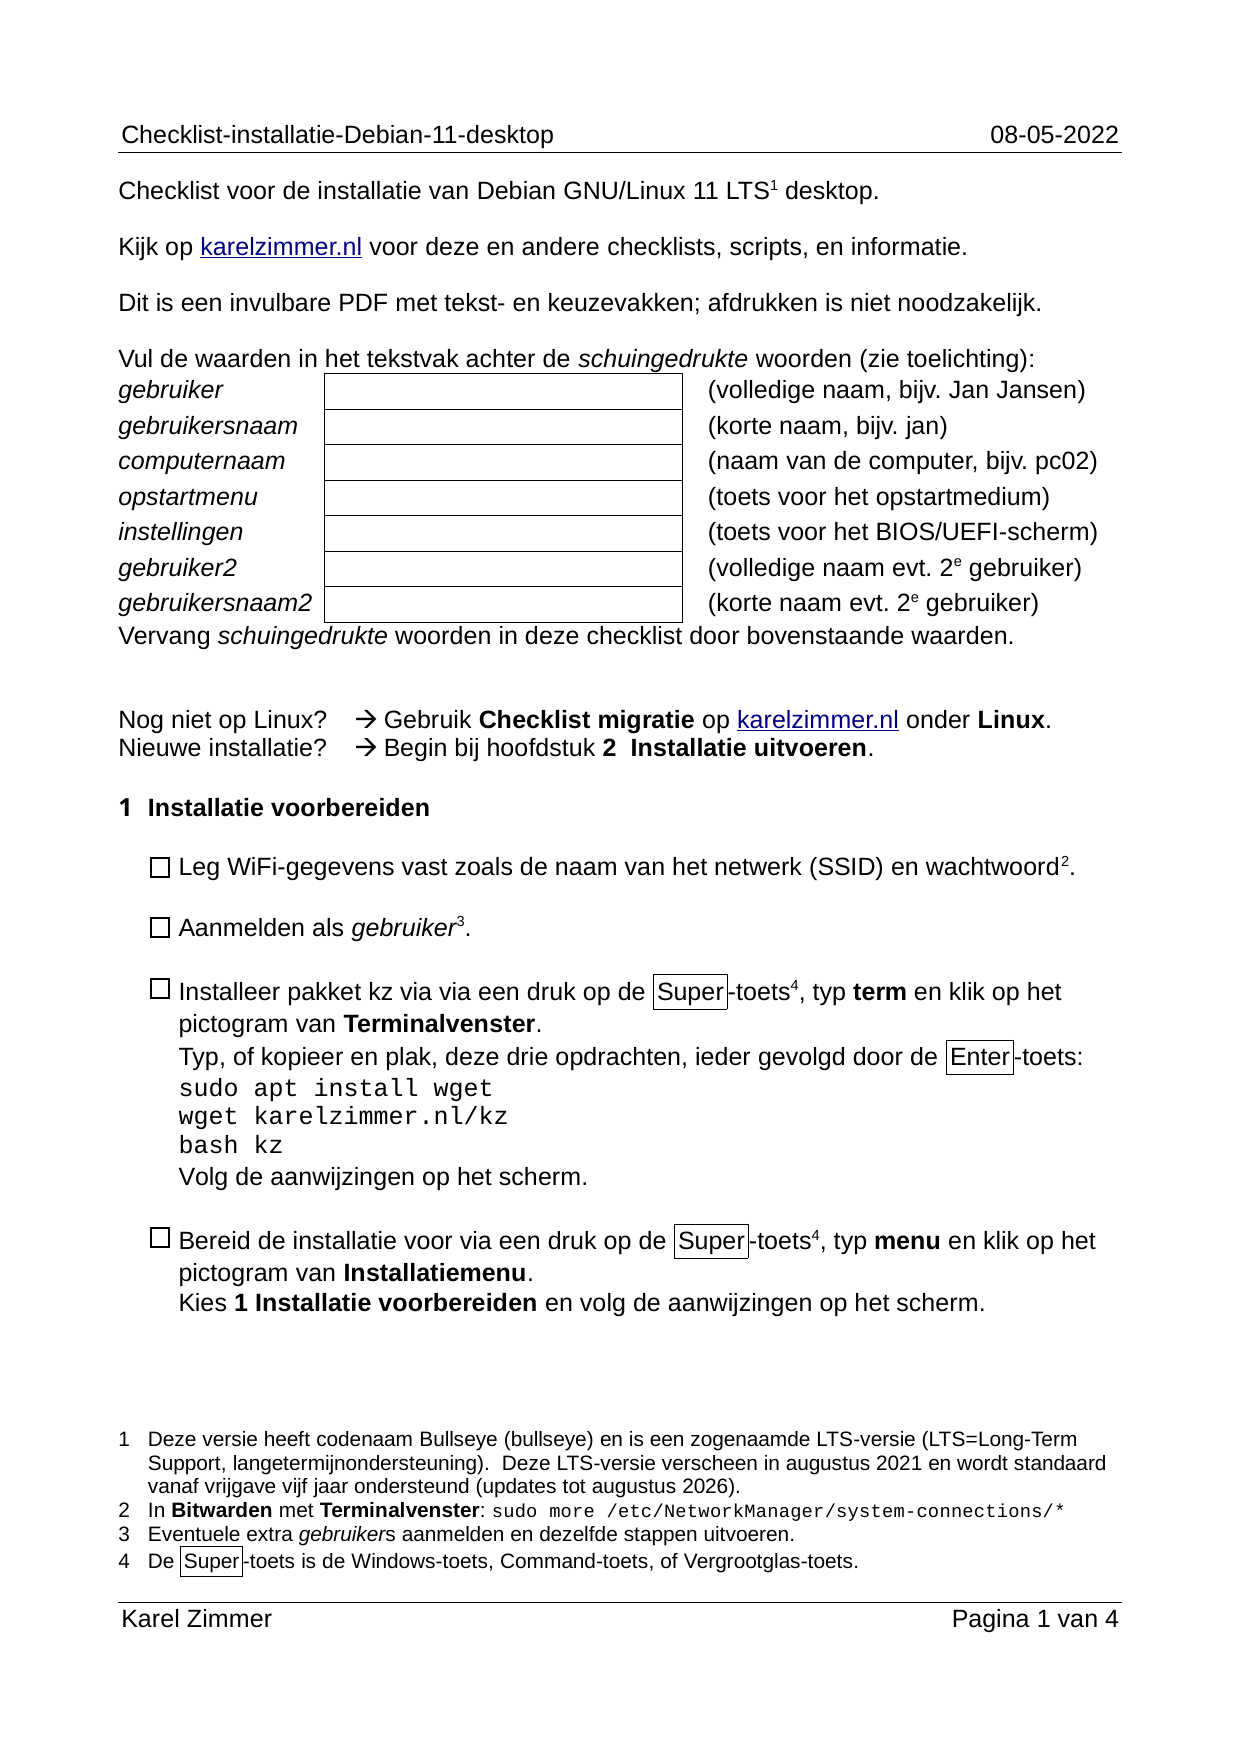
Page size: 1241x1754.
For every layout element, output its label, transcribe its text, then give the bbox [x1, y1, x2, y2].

table_cell Volg de aanwijzingen op het scherm. [177, 1162, 1120, 1192]
text Nieuwe installatie?  Begin bij hoofdstuk 2 Installatie uitvoeren. [118, 734, 1122, 762]
text (naam van de computer, bijv. pc02) [683, 444, 1122, 480]
table_cell [141, 1222, 177, 1288]
text Nog niet op Linux?  Gebruik Checklist migratie op karelzimmer.nl onder Linux. [118, 706, 1122, 734]
table_cell [141, 1162, 177, 1192]
list Installatie voorbereiden [118, 790, 1122, 824]
table_cell [177, 882, 1120, 913]
table_cell [141, 882, 177, 913]
table_cell Bereid de installatie voor via een druk op de Super-toets4, typ menu en klik op het pictogram van Installatiemenu. [177, 1222, 1120, 1288]
table_cell [177, 943, 1120, 973]
table_cell Kies 1 Installatie voorbereiden en volg de aanwijzingen op het scherm. [177, 1288, 1120, 1318]
text Vervang schuingedrukte woorden in deze checklist door bovenstaande waarden. [118, 622, 1122, 650]
table_cell [141, 973, 177, 1039]
table_cell [141, 1288, 177, 1318]
table_header Leg WiFi-gegevens vast zoals de naam van het netwerk (SSID) en wachtwoord. [177, 852, 1120, 882]
table_cell [141, 913, 177, 943]
text instellingen [118, 515, 324, 551]
table_header [141, 852, 177, 882]
table_cell Aanmelden als gebruiker. [177, 913, 1120, 943]
table_cell Typ, of kopieer en plak, deze drie opdrachten, ieder gevolgd door de Enter-toets: sudo apt install wget wget karelzimmer.nl/kz bash kz [177, 1039, 1120, 1162]
text gebruiker [118, 373, 324, 409]
table_cell [141, 1192, 177, 1222]
table_cell Installeer pakket kz via via een druk op de Super-toets, typ term en klik op het pictogram van Terminalvenster. [177, 973, 1120, 1039]
table_cell [177, 1192, 1120, 1222]
text Checklist voor de installatie van Debian GNU/Linux 11 LTS desktop. [118, 177, 1122, 205]
text gebruiker2 [118, 551, 324, 586]
text gebruikersnaam2 [118, 586, 324, 622]
text Kijk op karelzimmer.nl voor deze en andere checklists, scripts, en informatie. [118, 233, 1122, 261]
table_cell [141, 943, 177, 973]
text Dit is een invulbare PDF met tekst- en keuzevakken; afdrukken is niet noodzakelijk. [118, 289, 1122, 317]
text Deze versie heeft codenaam Bullseye (bullseye) en is een zogenaamde LTS-versie (LTS=Long-Term Support, langetermijnondersteuning). Deze LTS-versie verscheen in augustus 2021 en wordt standaard vanaf vrijgave vijf jaar ondersteund (updates tot augustus 2026). [118, 1428, 1122, 1498]
text computernaam [118, 444, 324, 480]
text gebruikersnaam [118, 409, 324, 444]
text (volledige naam, bijv. Jan Jansen) [683, 373, 1122, 409]
text opstartmenu [118, 480, 324, 515]
text Vul de waarden in het tekstvak achter de schuingedrukte woorden (zie toelichting): [118, 345, 1122, 373]
text (korte naam, bijv. jan) [683, 409, 1122, 444]
text (korte naam evt. 2e gebruiker) [683, 586, 1122, 622]
text (toets voor het opstartmedium) [683, 480, 1122, 515]
table_cell [141, 1039, 177, 1162]
text (toets voor het BIOS/UEFI-scherm) [683, 515, 1122, 551]
text (volledige naam evt. 2e gebruiker) [683, 551, 1122, 586]
